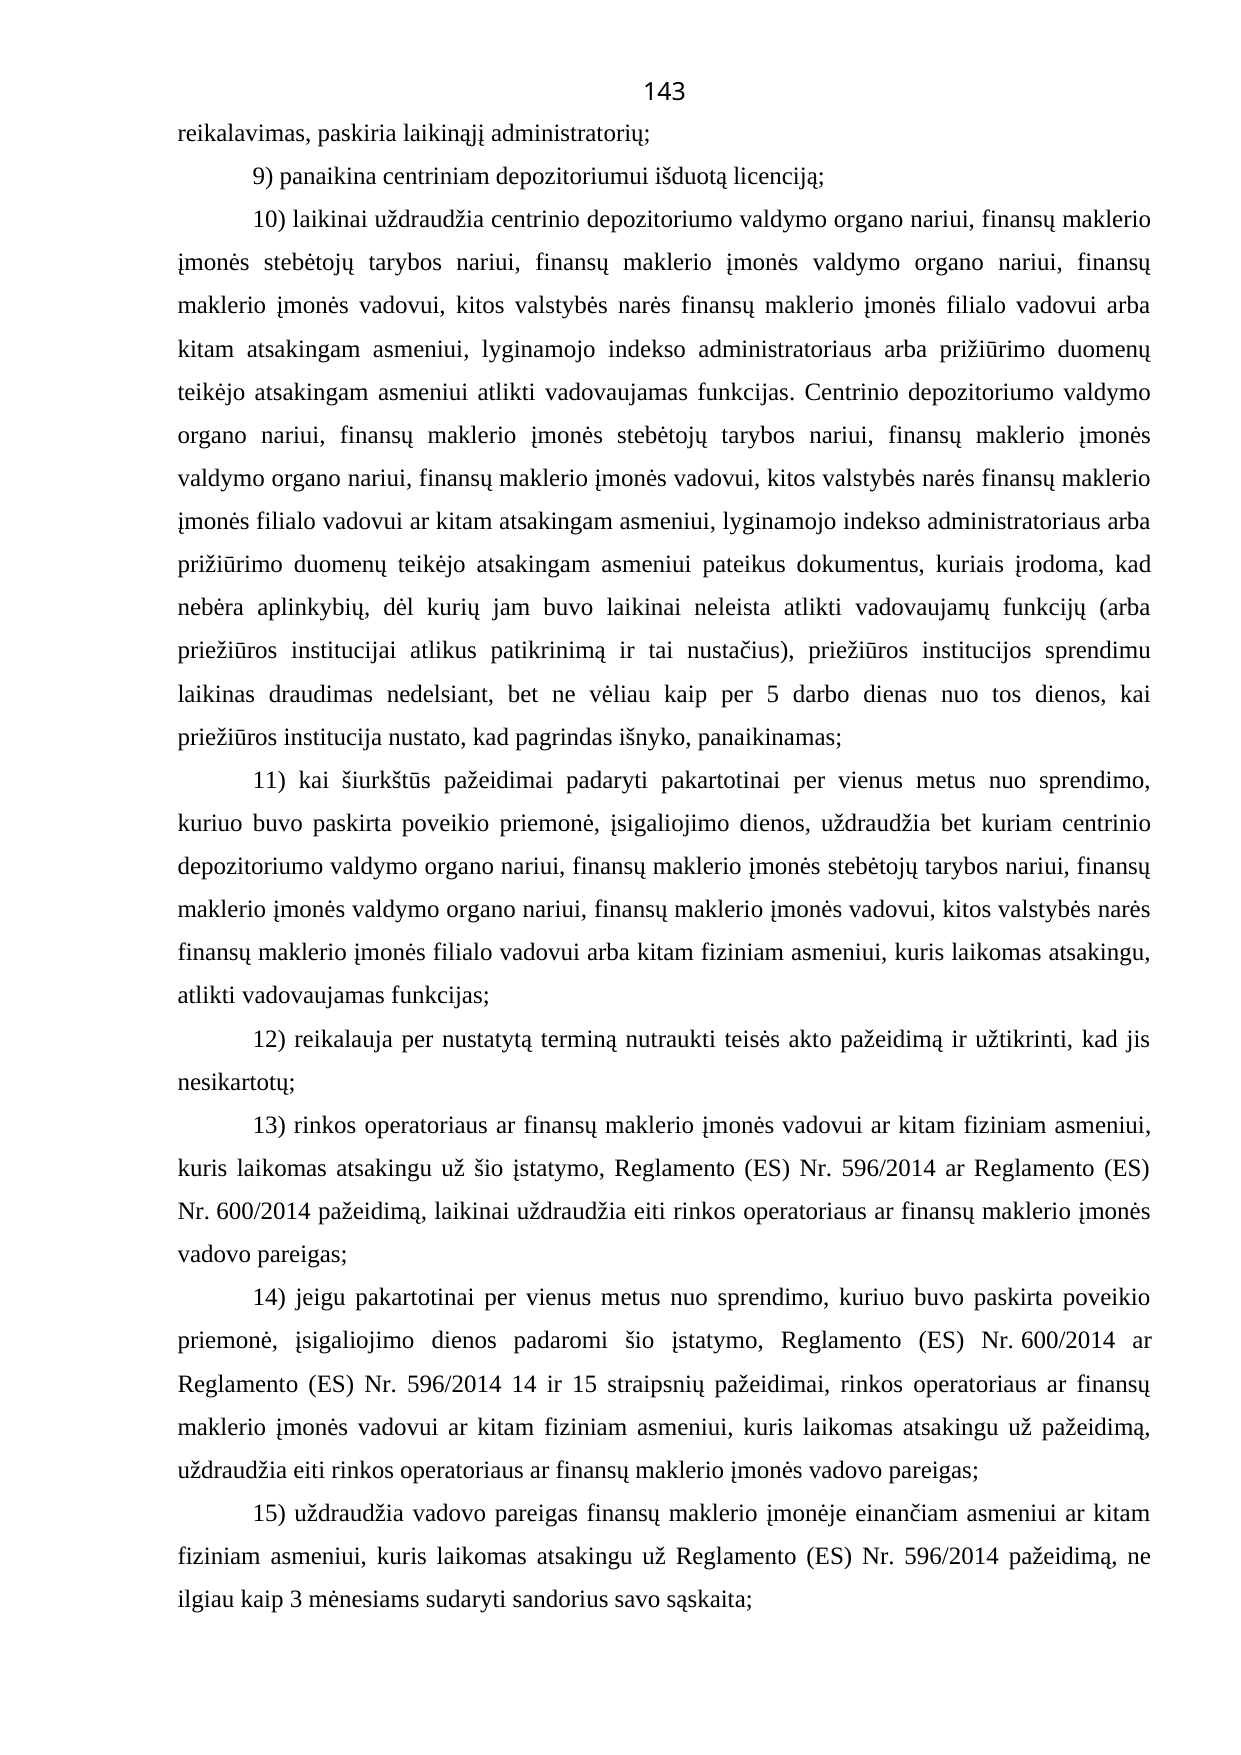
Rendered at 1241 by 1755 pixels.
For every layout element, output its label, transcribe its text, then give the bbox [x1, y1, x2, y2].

text 9) panaikina centriniam depozitoriumui išduotą licenciją; [177, 161, 1152, 190]
text 11) kai šiurkštūs pažeidimai padaryti pakartotinai per vienus metus nuo sprendimo, kuriuo buvo paskirta poveikio priemonė, įsigaliojimo dienos, uždraudžia bet kuriam centrinio depozitoriumo valdymo organo nariui, finansų maklerio įmonės stebėtojų tarybos nariui, finansų maklerio įmonės valdymo organo nariui, finansų maklerio įmonės vadovui, kitos valstybės narės finansų maklerio įmonės filialo vadovui arba kitam fiziniam asmeniui, kuris laikomas atsakingu, atlikti vadovaujamas funkcijas; [177, 765, 1152, 1009]
text 12) reikalauja per nustatytą terminą nutraukti teisės akto pažeidimą ir užtikrinti, kad jis nesikartotų; [177, 1024, 1152, 1096]
text 15) uždraudžia vadovo pareigas finansų maklerio įmonėje einančiam asmeniui ar kitam fiziniam asmeniui, kuris laikomas atsakingu už Reglamento (ES) Nr. 596/2014 pažeidimą, ne ilgiau kaip 3 mėnesiams sudaryti sandorius savo sąskaita; [177, 1498, 1152, 1613]
text 10) laikinai uždraudžia centrinio depozitoriumo valdymo organo nariui, finansų maklerio įmonės stebėtojų tarybos nariui, finansų maklerio įmonės valdymo organo nariui, finansų maklerio įmonės vadovui, kitos valstybės narės finansų maklerio įmonės filialo vadovui arba kitam atsakingam asmeniui, lyginamojo indekso administratoriaus arba prižiūrimo duomenų teikėjo atsakingam asmeniui atlikti vadovaujamas funkcijas. Centrinio depozitoriumo valdymo organo nariui, finansų maklerio įmonės stebėtojų tarybos nariui, finansų maklerio įmonės valdymo organo nariui, finansų maklerio įmonės vadovui, kitos valstybės narės finansų maklerio įmonės filialo vadovui ar kitam atsakingam asmeniui, lyginamojo indekso administratoriaus arba prižiūrimo duomenų teikėjo atsakingam asmeniui pateikus dokumentus, kuriais įrodoma, kad nebėra aplinkybių, dėl kurių jam buvo laikinai neleista atlikti vadovaujamų funkcijų (arba priežiūros institucijai atlikus patikrinimą ir tai nustačius), priežiūros institucijos sprendimu laikinas draudimas nedelsiant, bet ne vėliau kaip per 5 darbo dienas nuo tos dienos, kai priežiūros institucija nustato, kad pagrindas išnyko, panaikinamas; [177, 204, 1152, 751]
text 13) rinkos operatoriaus ar finansų maklerio įmonės vadovui ar kitam fiziniam asmeniui, kuris laikomas atsakingu už šio įstatymo, Reglamento (ES) Nr. 596/2014 ar Reglamento (ES) Nr. 600/2014 pažeidimą, laikinai uždraudžia eiti rinkos operatoriaus ar finansų maklerio įmonės vadovo pareigas; [177, 1110, 1152, 1268]
text reikalavimas, paskiria laikinąjį administratorių; [177, 118, 1152, 147]
text 14) jeigu pakartotinai per vienus metus nuo sprendimo, kuriuo buvo paskirta poveikio priemonė, įsigaliojimo dienos padaromi šio įstatymo, Reglamento (ES) Nr. 600/2014 ar Reglamento (ES) Nr. 596/2014 14 ir 15 straipsnių pažeidimai, rinkos operatoriaus ar finansų maklerio įmonės vadovui ar kitam fiziniam asmeniui, kuris laikomas atsakingu už pažeidimą, uždraudžia eiti rinkos operatoriaus ar finansų maklerio įmonės vadovo pareigas; [177, 1282, 1152, 1484]
